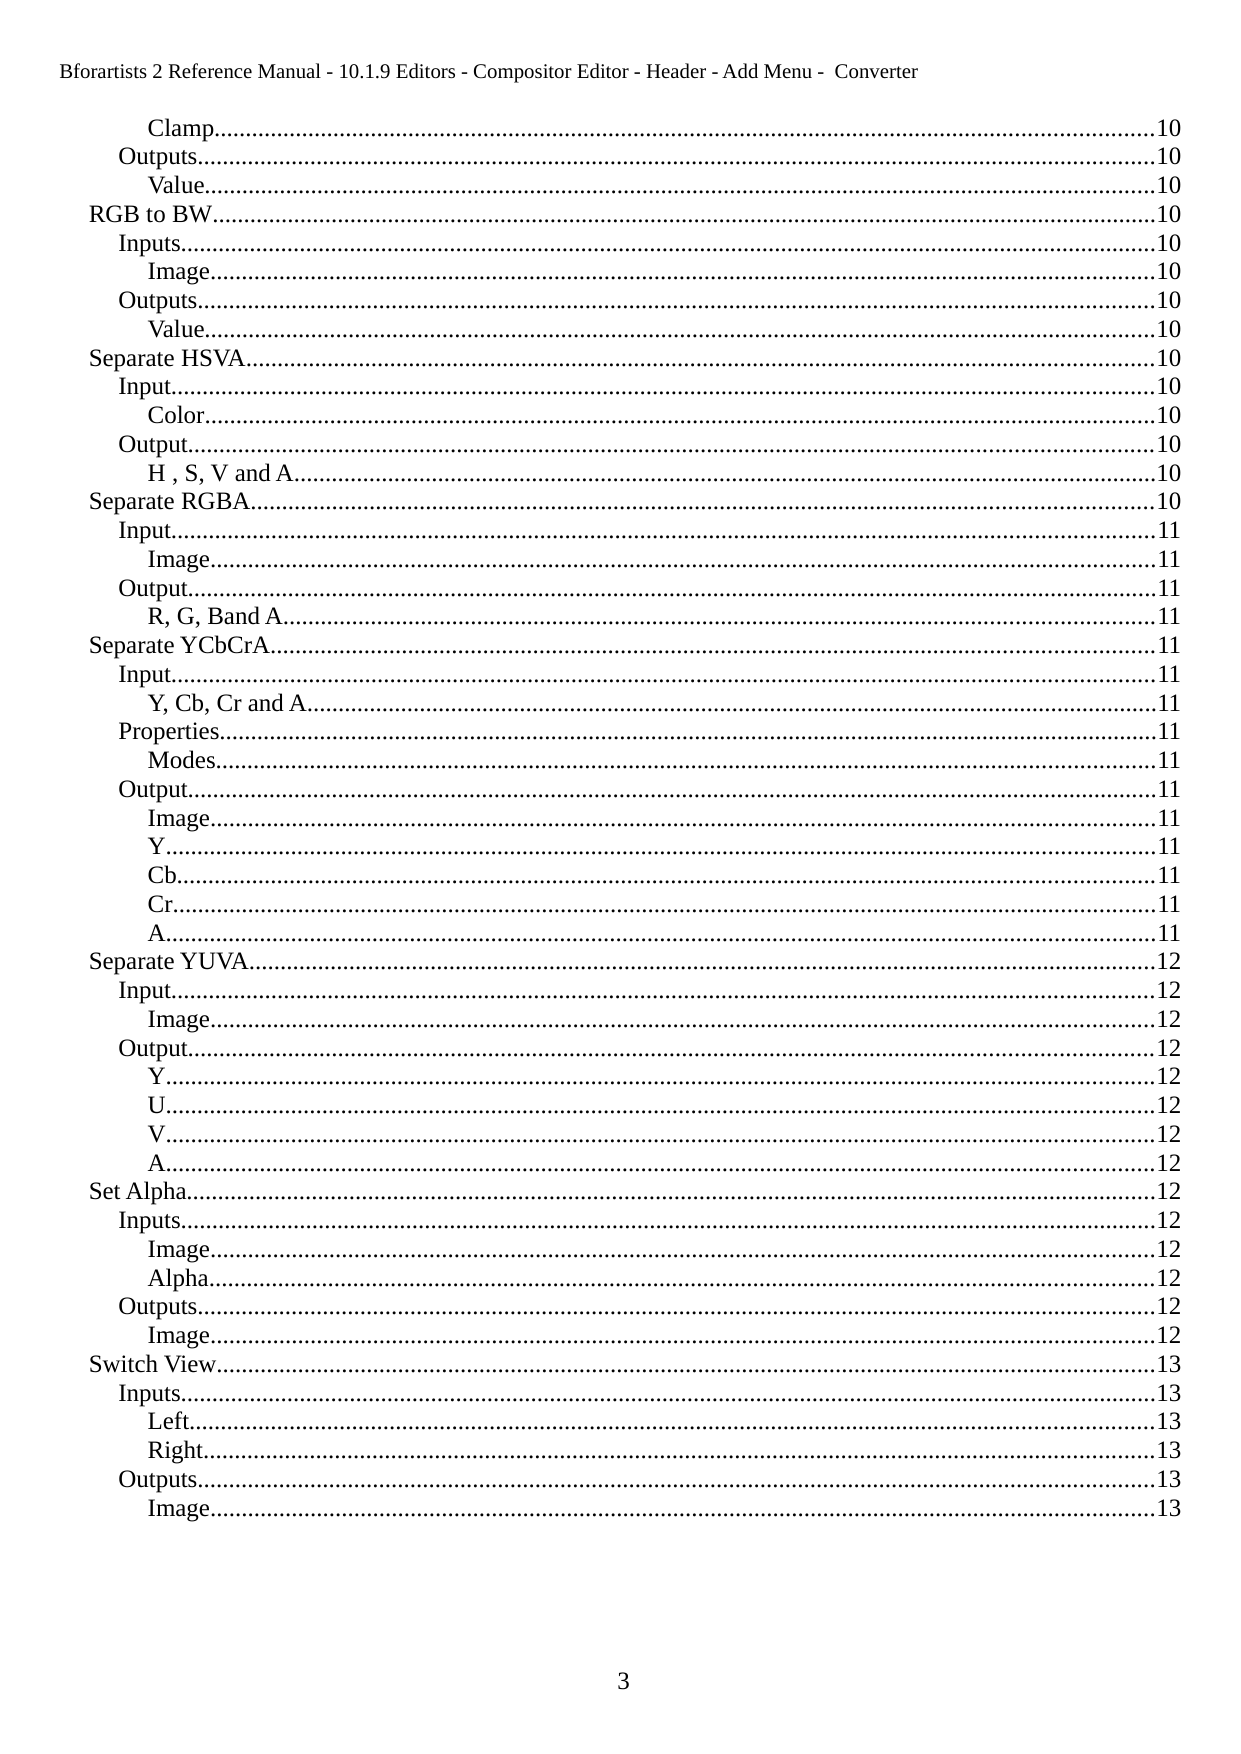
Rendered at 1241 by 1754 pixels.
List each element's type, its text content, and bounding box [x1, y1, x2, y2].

text RGB to BW 10 [88, 199, 1181, 228]
text Inputs 12 [118, 1205, 1181, 1234]
text Output 11 [118, 573, 1181, 601]
text Input 12 [118, 975, 1181, 1004]
text Value 10 [147, 170, 1181, 199]
text Left 13 [147, 1406, 1181, 1435]
text Inputs 10 [118, 228, 1181, 256]
text Outputs 13 [118, 1464, 1181, 1493]
text Outputs 10 [118, 285, 1181, 314]
text Switch View 13 [88, 1349, 1181, 1378]
text V 12 [147, 1119, 1181, 1148]
text Image 12 [147, 1234, 1181, 1263]
text Modes 11 [147, 745, 1181, 774]
text Outputs 10 [118, 141, 1181, 170]
text Set Alpha 12 [88, 1176, 1181, 1205]
text Output 11 [118, 774, 1181, 803]
text Separate YUVA 12 [88, 946, 1181, 975]
text Properties 11 [118, 716, 1181, 745]
text Color 10 [147, 400, 1181, 429]
text Cb 11 [147, 860, 1181, 889]
text Y 11 [147, 831, 1181, 860]
text Y, Cb, Cr and A 11 [147, 688, 1181, 716]
text Right 13 [147, 1435, 1181, 1464]
text Image 12 [147, 1004, 1181, 1033]
text Separate HSVA 10 [88, 343, 1181, 371]
text Clamp 10 [147, 113, 1181, 141]
text Cr 11 [147, 889, 1181, 918]
text Image 11 [147, 544, 1181, 573]
text A 12 [147, 1148, 1181, 1176]
text Output 10 [118, 429, 1181, 458]
text U 12 [147, 1090, 1181, 1119]
text Alpha 12 [147, 1263, 1181, 1291]
text A 11 [147, 918, 1181, 946]
text Y 12 [147, 1061, 1181, 1090]
text Image 10 [147, 256, 1181, 285]
text Output 12 [118, 1033, 1181, 1061]
text Separate RGBA 10 [88, 486, 1181, 515]
text Image 12 [147, 1320, 1181, 1349]
text Separate YCbCrA 11 [88, 630, 1181, 659]
text Image 13 [147, 1493, 1181, 1521]
text Inputs 13 [118, 1378, 1181, 1406]
text Value 10 [147, 314, 1181, 343]
text Input 11 [118, 515, 1181, 544]
text H , S, V and A 10 [147, 458, 1181, 486]
text Outputs 12 [118, 1291, 1181, 1320]
text Image 11 [147, 803, 1181, 831]
text Input 11 [118, 659, 1181, 688]
text R, G, Band A 11 [147, 601, 1181, 630]
text Input 10 [118, 371, 1181, 400]
